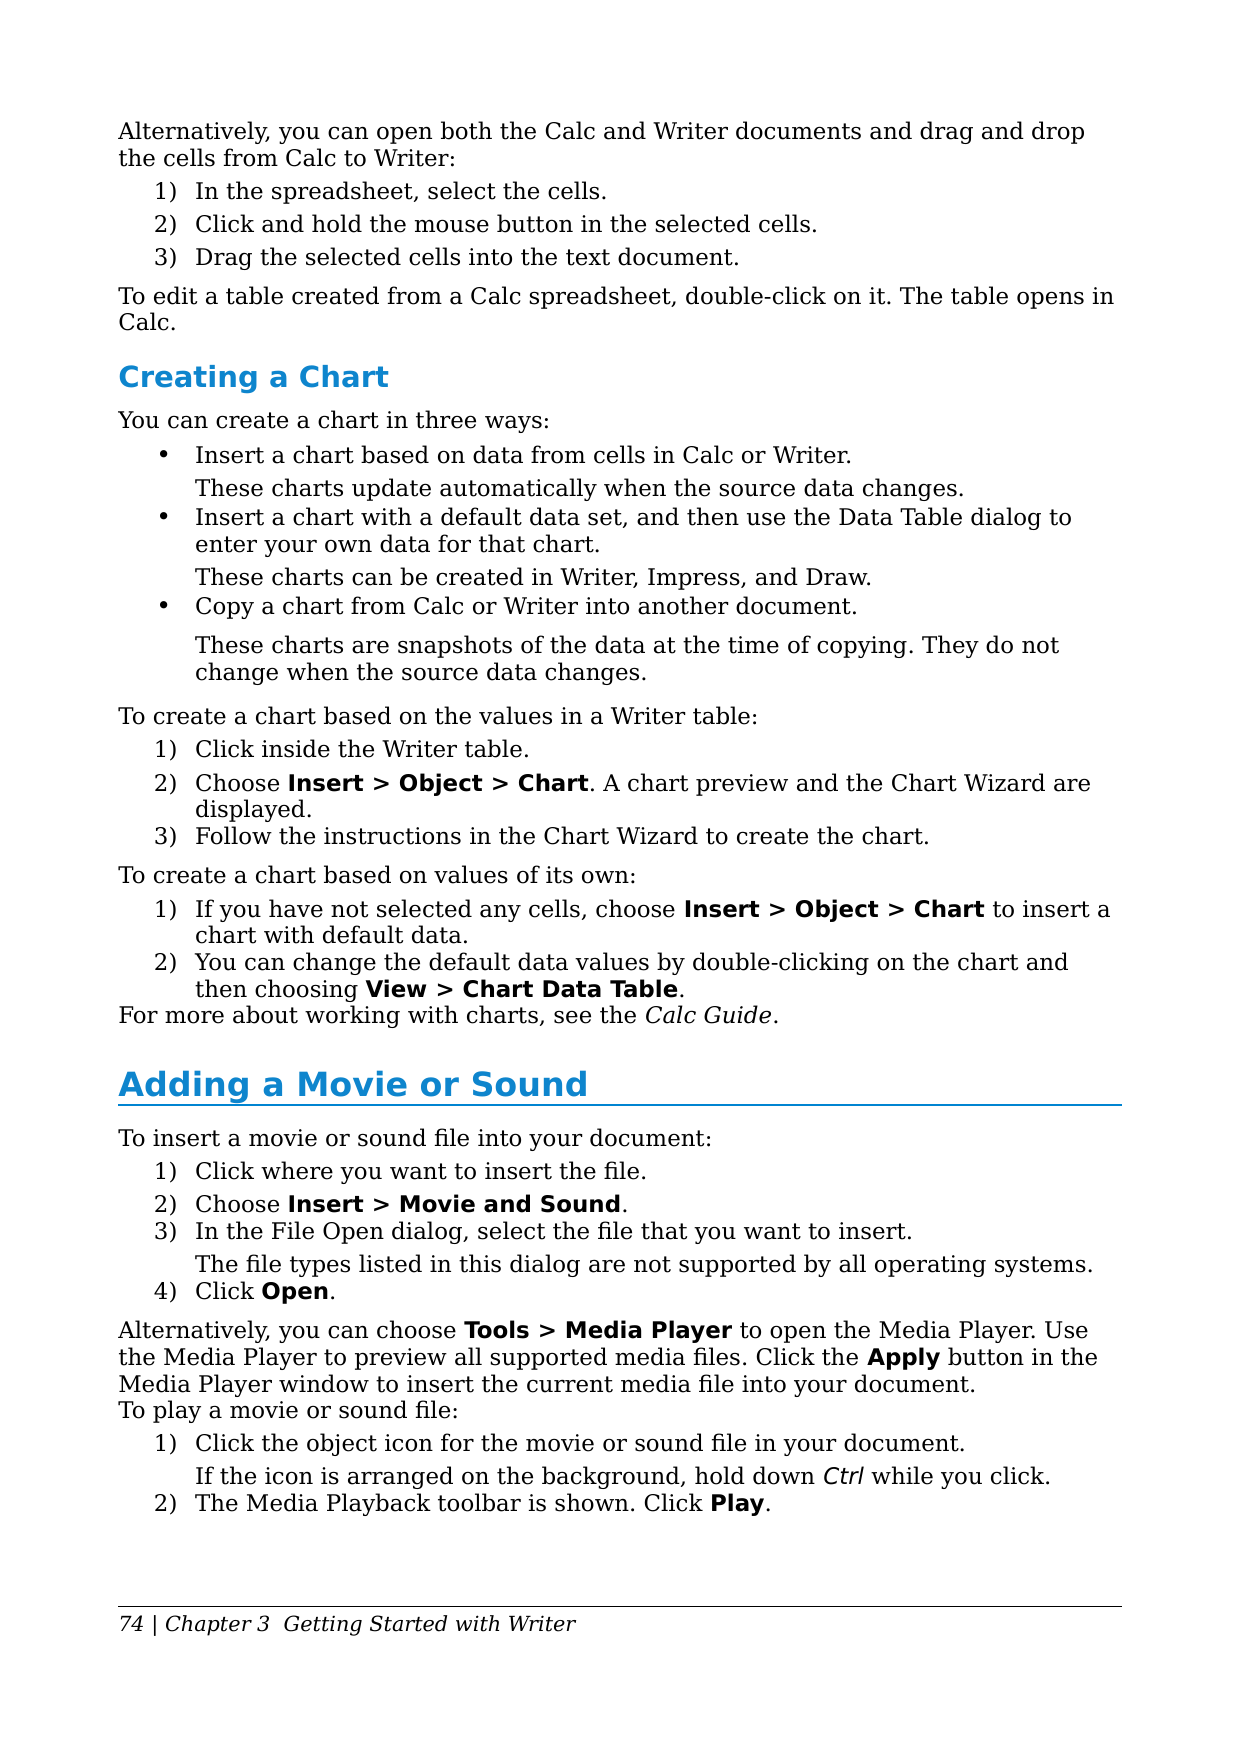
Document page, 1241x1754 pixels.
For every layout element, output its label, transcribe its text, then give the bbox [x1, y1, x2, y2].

list The file types listed in this dialog are not supported by all operating systems. [195, 1251, 1122, 1278]
list Insert a chart with a default data set, and then use the Data Table dialog to enter your own data for that chart. [156, 502, 1122, 558]
list Choose Insert > Object > Chart. A chart preview and the Chart Wizard are displayed. [177, 769, 1122, 823]
list Copy a chart from Calc or Writer into another document. [156, 591, 1122, 620]
list Drag the selected cells into the text document. [177, 244, 1122, 270]
list Follow the instructions in the Chart Wizard to create the chart. [177, 823, 1122, 850]
list Insert a chart based on data from cells in Calc or Writer. [156, 440, 1122, 469]
text To edit a table created from a Calc spreadsheet, double-click on it. The table opens in Calc. [118, 283, 1122, 336]
list To create a chart based on values of its own: [118, 862, 1122, 889]
list These charts can be created in Writer, Impress, and Draw. [195, 564, 1122, 591]
list Alternatively, you can open both the Calc and Writer documents and drag and drop the cells from Calc to Writer: [118, 118, 1122, 171]
list These charts update automatically when the source data changes. [195, 475, 1122, 502]
list If the icon is arranged on the background, hold down Ctrl while you click. [195, 1463, 1122, 1490]
list The Media Playback toolbar is shown. Click Play. [177, 1490, 1122, 1517]
list Click where you want to insert the file. [177, 1158, 1122, 1185]
list You can change the default data values by double-clicking on the chart and then choosing View > Chart Data Table. [177, 949, 1122, 1003]
subtitle Creating a Chart [118, 361, 1122, 394]
list Click Open. [177, 1278, 1122, 1304]
text For more about working with charts, see the Calc Guide. [118, 1003, 1122, 1029]
text Alternatively, you can choose Tools > Media Player to open the Media Player. Use the Media Player to preview all supported media files. Click the Apply button in the Media Player window to insert the current media file into your document. [118, 1317, 1122, 1397]
list To create a chart based on the values in a Writer table: [118, 703, 1122, 730]
list Click inside the Writer table. [177, 737, 1122, 763]
list These charts are snapshots of the data at the time of copying. They do not change when the source data changes. [195, 632, 1122, 686]
list Click and hold the mouse button in the selected cells. [177, 211, 1122, 237]
list In the File Open dialog, select the file that you want to insert. [177, 1218, 1122, 1245]
list You can create a chart in three ways: [118, 407, 1122, 433]
list To play a movie or sound file: [118, 1397, 1122, 1424]
list To insert a movie or sound file into your document: [118, 1125, 1122, 1152]
list Click the object icon for the movie or sound file in your document. [177, 1431, 1122, 1457]
list Choose Insert > Movie and Sound. [177, 1191, 1122, 1218]
subtitle Adding a Movie or Sound [118, 1066, 1122, 1104]
list In the spreadsheet, select the cells. [177, 178, 1122, 204]
list If you have not selected any cells, choose Insert > Object > Chart to insert a chart with default data. [177, 895, 1122, 949]
